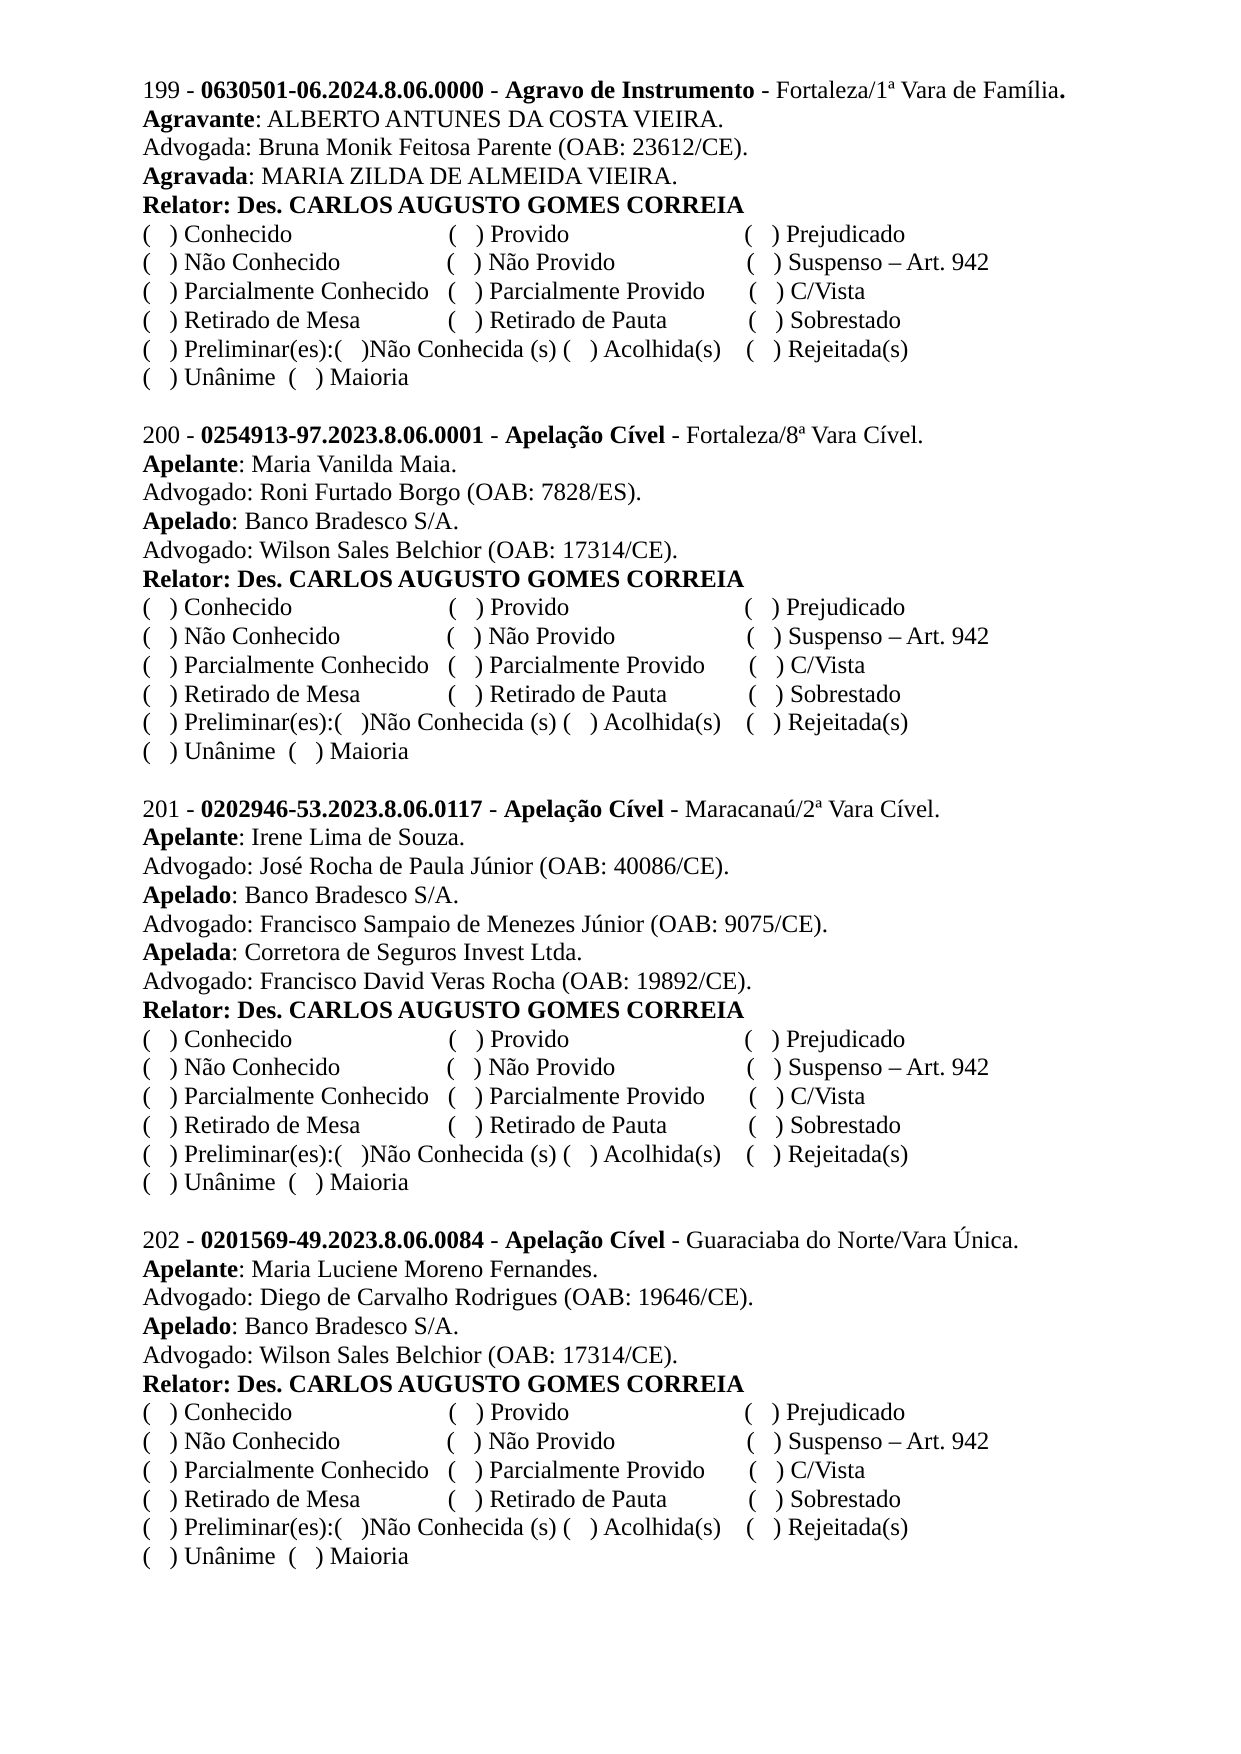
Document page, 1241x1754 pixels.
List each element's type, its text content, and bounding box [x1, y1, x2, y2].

text Advogado: Wilson Sales Belchior (OAB: 17314/CE). [142, 535, 1141, 564]
text ( ) Preliminar(es):( )Não Conhecida (s) ( ) Acolhida(s) ( ) Rejeitada(s) [142, 1512, 1158, 1541]
text Agravada: MARIA ZILDA DE ALMEIDA VIEIRA. [142, 161, 1141, 190]
text ( ) Não Conhecido ( ) Não Provido ( ) Suspenso – Art. 942 [142, 621, 1158, 650]
text ( ) Conhecido ( ) Provido ( ) Prejudicado [142, 592, 1141, 621]
text ( ) Unânime ( ) Maioria [142, 362, 1158, 391]
text Advogado: Francisco David Veras Rocha (OAB: 19892/CE). [142, 966, 1141, 995]
text 200 - 0254913-97.2023.8.06.0001 - Apelação Cível - Fortaleza/8ª Vara Cível. [142, 420, 1141, 449]
text ( ) Unânime ( ) Maioria [142, 1167, 1158, 1196]
text Advogada: Bruna Monik Feitosa Parente (OAB: 23612/CE). [142, 132, 1141, 161]
text Apelado: Banco Bradesco S/A. [142, 1311, 1141, 1340]
text ( ) Não Conhecido ( ) Não Provido ( ) Suspenso – Art. 942 [142, 1426, 1158, 1455]
text Advogado: José Rocha de Paula Júnior (OAB: 40086/CE). [142, 851, 1141, 880]
text ( ) Parcialmente Conhecido ( ) Parcialmente Provido ( ) C/Vista [142, 650, 1158, 679]
text Advogado: Wilson Sales Belchior (OAB: 17314/CE). [142, 1340, 1141, 1369]
text ( ) Parcialmente Conhecido ( ) Parcialmente Provido ( ) C/Vista [142, 1081, 1158, 1110]
text Relator: Des. CARLOS AUGUSTO GOMES CORREIA [142, 564, 1141, 592]
text 202 - 0201569-49.2023.8.06.0084 - Apelação Cível - Guaraciaba do Norte/Vara Única. [142, 1225, 1141, 1254]
text Apelante: Irene Lima de Souza. [142, 822, 1141, 851]
text 199 - 0630501-06.2024.8.06.0000 - Agravo de Instrumento - Fortaleza/1ª Vara de Família. [142, 75, 1141, 104]
text ( ) Preliminar(es):( )Não Conhecida (s) ( ) Acolhida(s) ( ) Rejeitada(s) [142, 334, 1158, 362]
text ( ) Não Conhecido ( ) Não Provido ( ) Suspenso – Art. 942 [142, 1052, 1158, 1081]
text Agravante: ALBERTO ANTUNES DA COSTA VIEIRA. [142, 104, 1141, 132]
text Advogado: Diego de Carvalho Rodrigues (OAB: 19646/CE). [142, 1282, 1141, 1311]
text ( ) Preliminar(es):( )Não Conhecida (s) ( ) Acolhida(s) ( ) Rejeitada(s) [142, 707, 1158, 736]
text ( ) Conhecido ( ) Provido ( ) Prejudicado [142, 219, 1141, 247]
text ( ) Unânime ( ) Maioria [142, 1541, 1158, 1570]
text ( ) Não Conhecido ( ) Não Provido ( ) Suspenso – Art. 942 [142, 247, 1158, 276]
text Apelado: Banco Bradesco S/A. [142, 506, 1141, 535]
text ( ) Unânime ( ) Maioria [142, 736, 1158, 765]
text 201 - 0202946-53.2023.8.06.0117 - Apelação Cível - Maracanaú/2ª Vara Cível. [142, 794, 1141, 822]
text ( ) Parcialmente Conhecido ( ) Parcialmente Provido ( ) C/Vista [142, 276, 1158, 305]
text ( ) Parcialmente Conhecido ( ) Parcialmente Provido ( ) C/Vista [142, 1455, 1158, 1484]
text ( ) Preliminar(es):( )Não Conhecida (s) ( ) Acolhida(s) ( ) Rejeitada(s) [142, 1139, 1158, 1167]
text Apelante: Maria Vanilda Maia. [142, 449, 1141, 477]
text Relator: Des. CARLOS AUGUSTO GOMES CORREIA [142, 995, 1141, 1024]
text ( ) Retirado de Mesa ( ) Retirado de Pauta ( ) Sobrestado [142, 1484, 1158, 1512]
text Relator: Des. CARLOS AUGUSTO GOMES CORREIA [142, 190, 1141, 219]
text ( ) Retirado de Mesa ( ) Retirado de Pauta ( ) Sobrestado [142, 305, 1158, 334]
text Advogado: Roni Furtado Borgo (OAB: 7828/ES). [142, 477, 1141, 506]
text Advogado: Francisco Sampaio de Menezes Júnior (OAB: 9075/CE). [142, 909, 1141, 937]
text ( ) Retirado de Mesa ( ) Retirado de Pauta ( ) Sobrestado [142, 1110, 1158, 1139]
text ( ) Conhecido ( ) Provido ( ) Prejudicado [142, 1024, 1141, 1052]
text ( ) Retirado de Mesa ( ) Retirado de Pauta ( ) Sobrestado [142, 679, 1158, 707]
text Apelado: Banco Bradesco S/A. [142, 880, 1141, 909]
text ( ) Conhecido ( ) Provido ( ) Prejudicado [142, 1397, 1141, 1426]
text Relator: Des. CARLOS AUGUSTO GOMES CORREIA [142, 1369, 1141, 1397]
text Apelada: Corretora de Seguros Invest Ltda. [142, 937, 1141, 966]
text Apelante: Maria Luciene Moreno Fernandes. [142, 1254, 1141, 1282]
